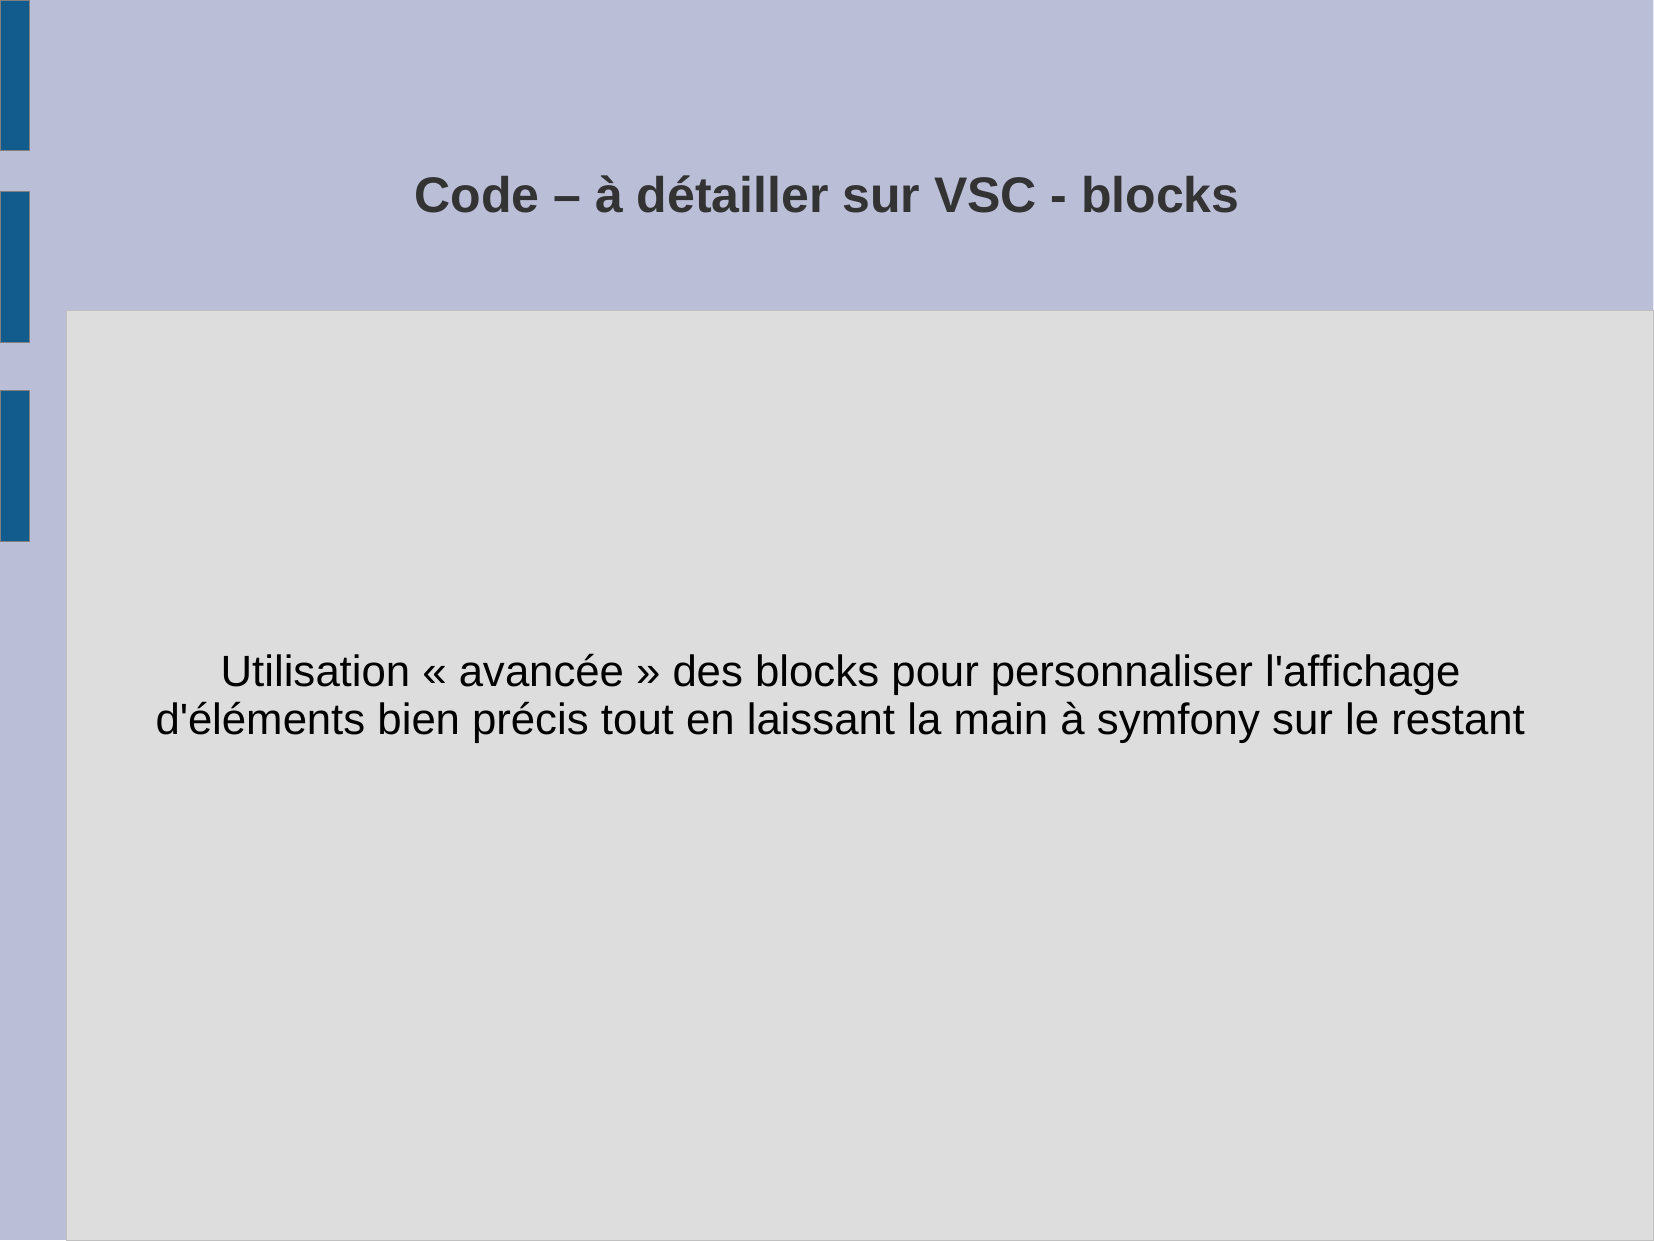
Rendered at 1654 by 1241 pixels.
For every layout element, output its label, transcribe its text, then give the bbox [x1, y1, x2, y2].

title Code – à détailler sur VSC - blocks [121, 91, 1534, 299]
list Utilisation « avancée » des blocks pour personnaliser l'affichage d'éléments bien précis tout en laissant la main à symfony sur le restant [135, 646, 1548, 745]
